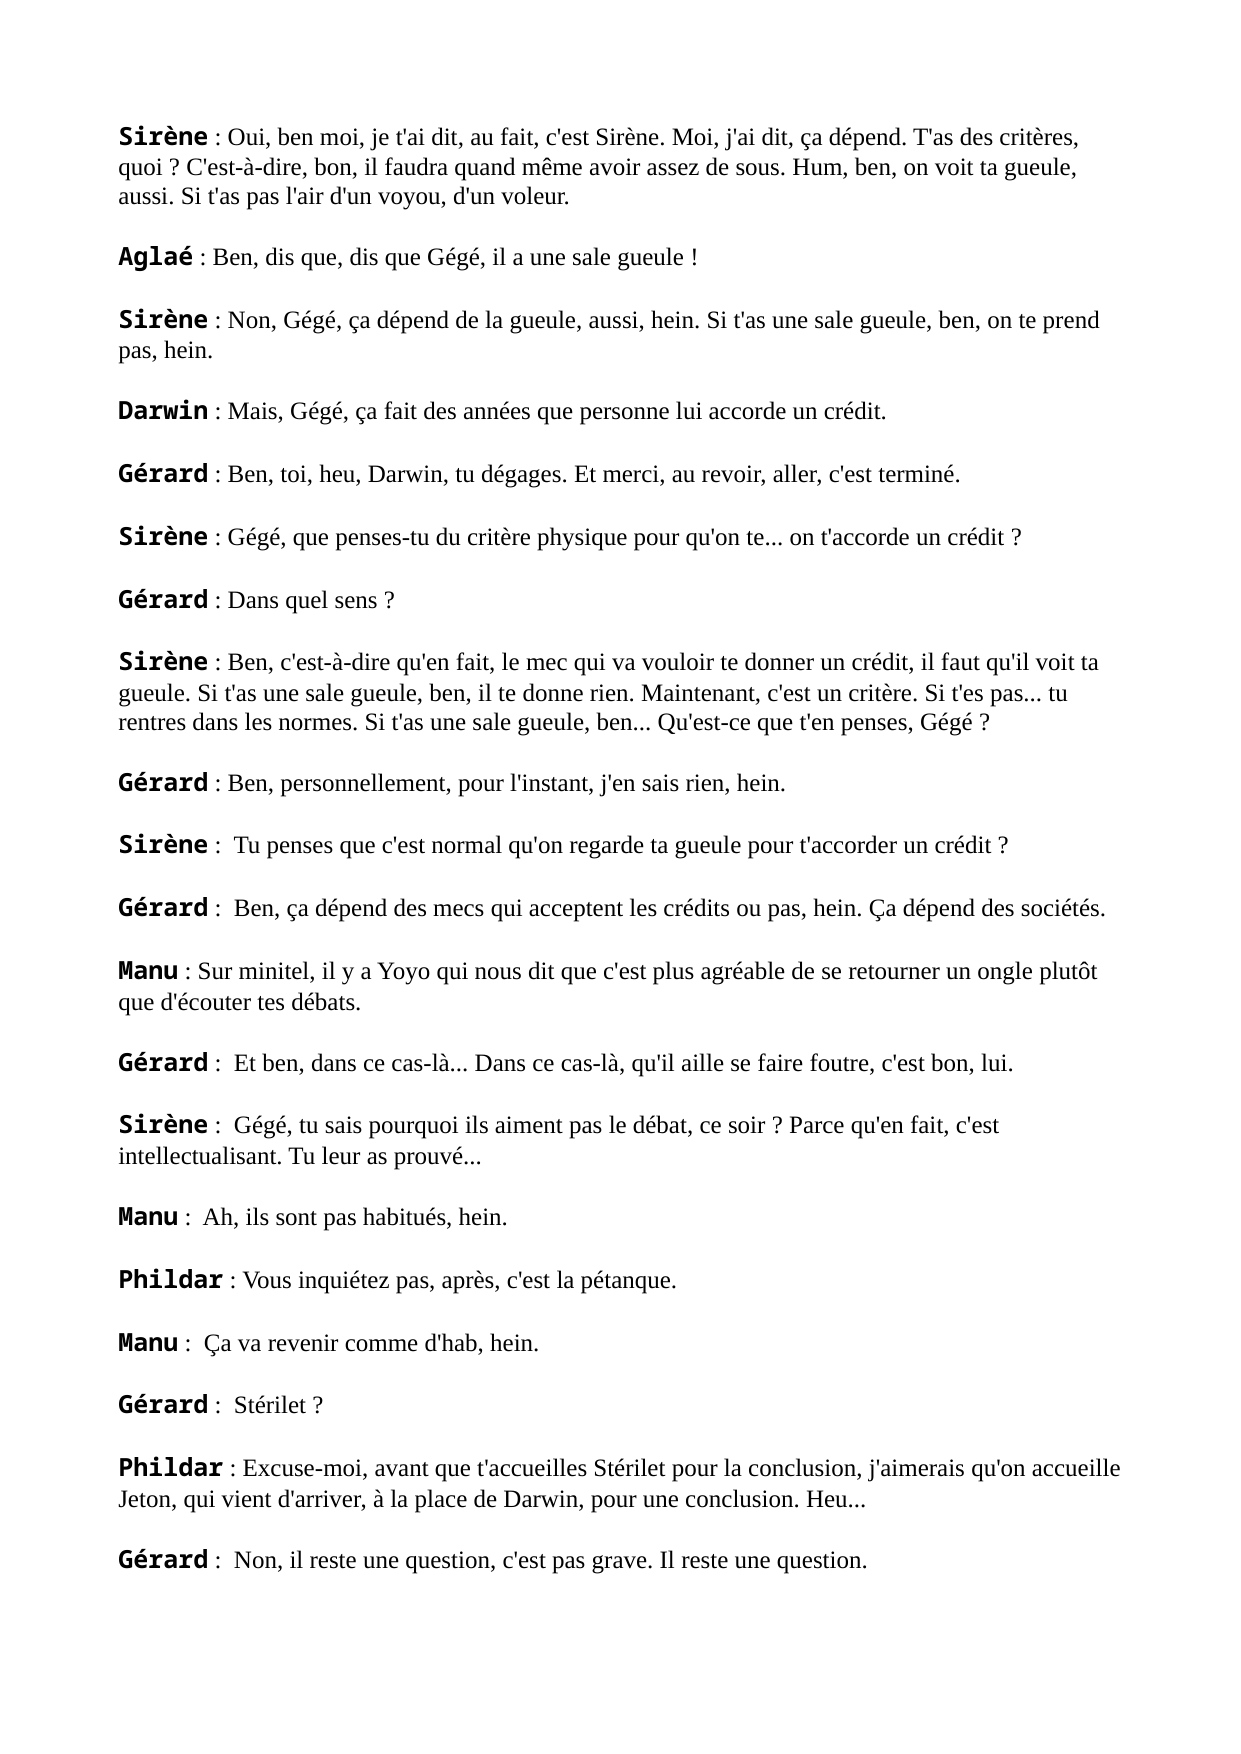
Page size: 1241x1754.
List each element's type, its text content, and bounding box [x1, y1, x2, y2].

text Gérard : Non, il reste une question, c'est pas grave. Il reste une question. [118, 1542, 1122, 1576]
text Sirène : Tu penses que c'est normal qu'on regarde ta gueule pour t'accorder un crédit ? [118, 827, 1122, 861]
text Phildar : Vous inquiétez pas, après, c'est la pétanque. [118, 1262, 1122, 1296]
text Sirène : Oui, ben moi, je t'ai dit, au fait, c'est Sirène. Moi, j'ai dit, ça dépend. T'as des critères, quoi ? C'est-à-dire, bon, il faudra quand même avoir assez de sous. Hum, ben, on voit ta gueule, aussi. Si t'as pas l'air d'un voyou, d'un voleur. [118, 118, 1122, 210]
text Aglaé : Ben, dis que, dis que Gégé, il a une sale gueule ! [118, 238, 1122, 272]
text Sirène : Gégé, tu sais pourquoi ils aiment pas le débat, ce soir ? Parce qu'en fait, c'est intellectualisant. Tu leur as prouvé... [118, 1107, 1122, 1170]
text Gérard : Et ben, dans ce cas-là... Dans ce cas-là, qu'il aille se faire foutre, c'est bon, lui. [118, 1044, 1122, 1078]
text Manu : Sur minitel, il y a Yoyo qui nous dit que c'est plus agréable de se retourner un ongle plutôt que d'écouter tes débats. [118, 953, 1122, 1016]
text Manu : Ça va revenir comme d'hab, hein. [118, 1324, 1122, 1358]
text Darwin : Mais, Gégé, ça fait des années que personne lui accorde un crédit. [118, 393, 1122, 427]
text Gérard : Ben, toi, heu, Darwin, tu dégages. Et merci, au revoir, aller, c'est terminé. [118, 456, 1122, 490]
text Sirène : Gégé, que penses-tu du critère physique pour qu'on te... on t'accorde un crédit ? [118, 518, 1122, 552]
text Sirène : Ben, c'est-à-dire qu'en fait, le mec qui va vouloir te donner un crédit, il faut qu'il voit ta gueule. Si t'as une sale gueule, ben, il te donne rien. Maintenant, c'est un critère. Si t'es pas... tu rentres dans les normes. Si t'as une sale gueule, ben... Qu'est-ce que t'en penses, Gégé ? [118, 644, 1122, 736]
text Gérard : Dans quel sens ? [118, 581, 1122, 615]
text Sirène : Non, Gégé, ça dépend de la gueule, aussi, hein. Si t'as une sale gueule, ben, on te prend pas, hein. [118, 301, 1122, 364]
text Manu : Ah, ils sont pas habitués, hein. [118, 1199, 1122, 1233]
text Phildar : Excuse-moi, avant que t'accueilles Stérilet pour la conclusion, j'aimerais qu'on accueille Jeton, qui vient d'arriver, à la place de Darwin, pour une conclusion. Heu... [118, 1450, 1122, 1513]
text Gérard : Ben, personnellement, pour l'instant, j'en sais rien, hein. [118, 764, 1122, 798]
text Gérard : Stérilet ? [118, 1387, 1122, 1421]
text Gérard : Ben, ça dépend des mecs qui acceptent les crédits ou pas, hein. Ça dépend des sociétés. [118, 890, 1122, 924]
